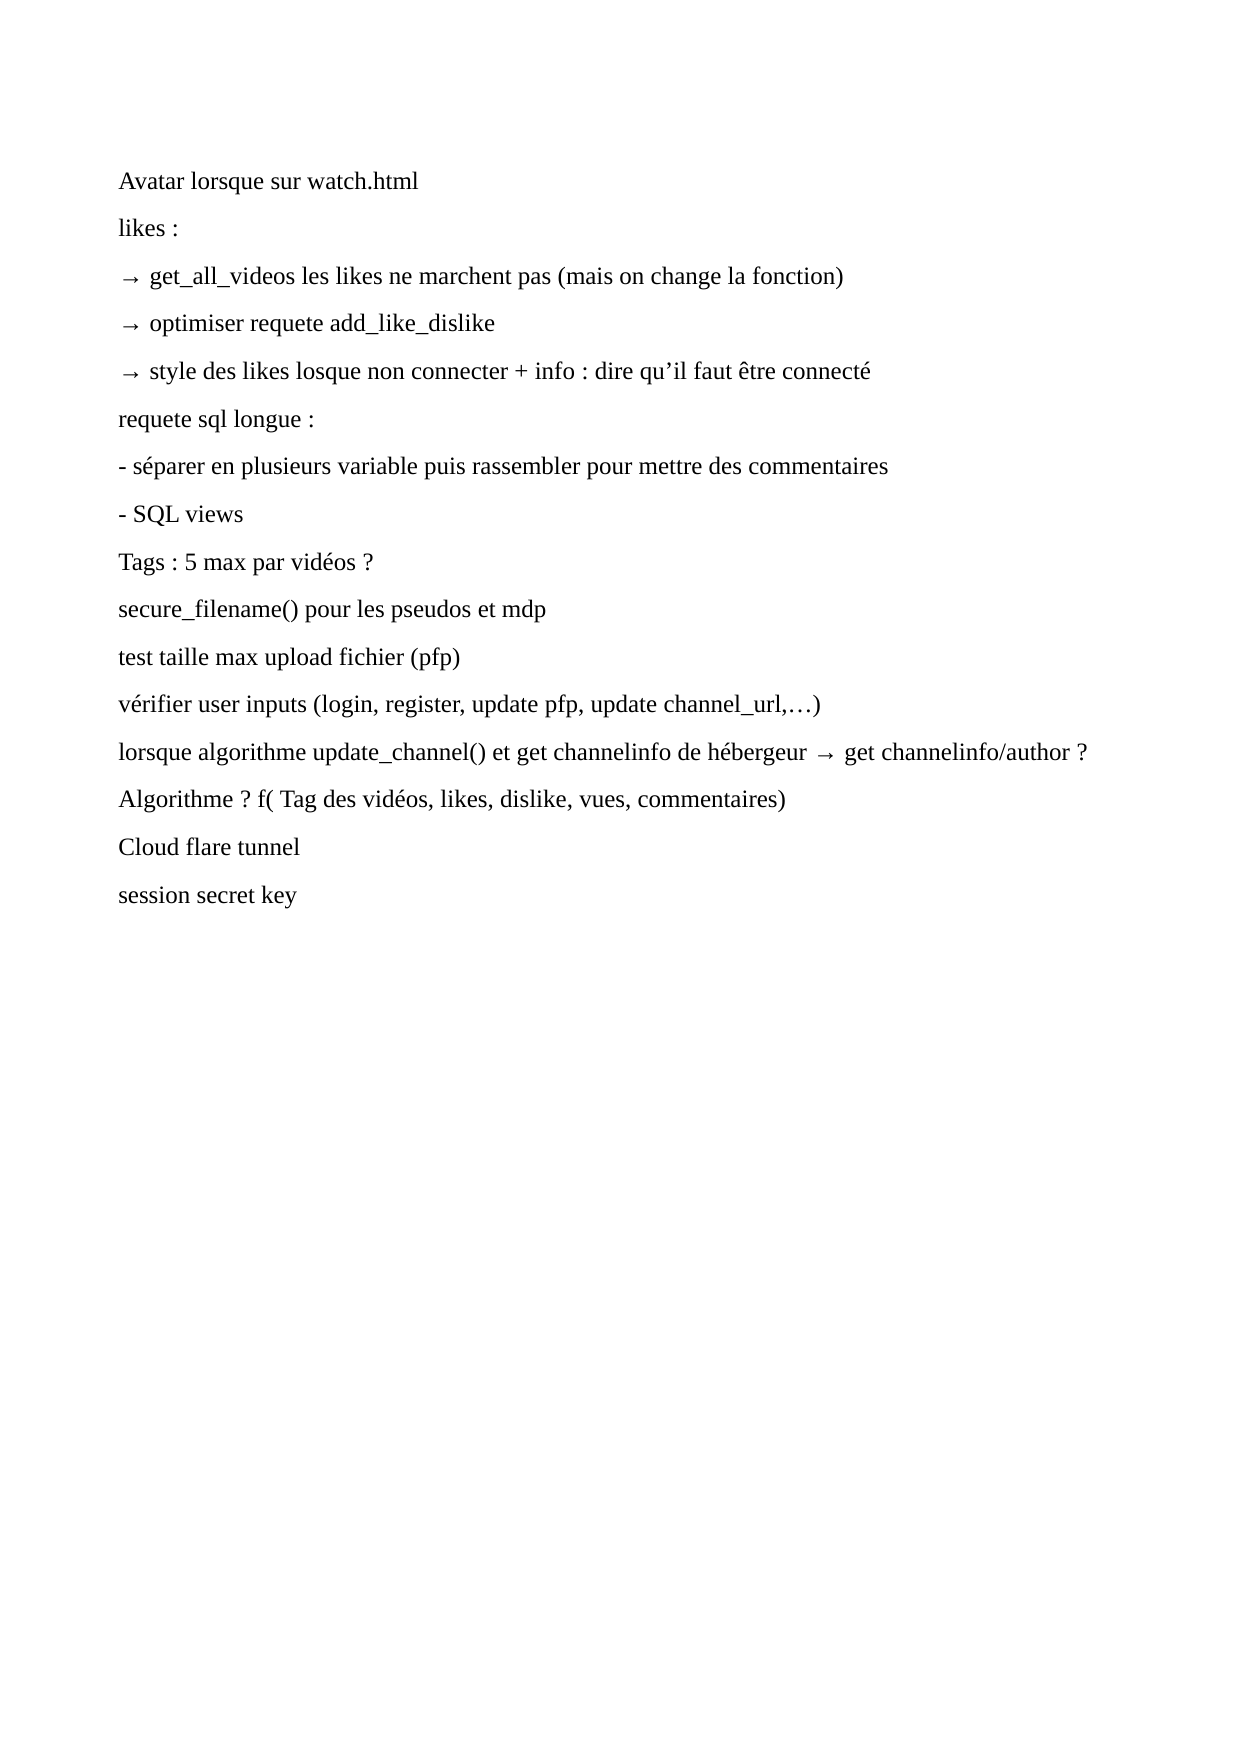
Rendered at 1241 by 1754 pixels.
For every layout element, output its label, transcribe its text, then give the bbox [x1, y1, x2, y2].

text likes : [118, 213, 1122, 242]
text → style des likes losque non connecter + info : dire qu’il faut être connecté [118, 356, 1122, 385]
text lorsque algorithme update_channel() et get channelinfo de hébergeur → get channelinfo/author ? [118, 737, 1122, 766]
text → optimiser requete add_like_dislike [118, 308, 1122, 337]
text - SQL views [118, 499, 1122, 528]
text secure_filename() pour les pseudos et mdp [118, 594, 1122, 623]
text requete sql longue : [118, 404, 1122, 432]
text Cloud flare tunnel [118, 832, 1122, 861]
text → get_all_videos les likes ne marchent pas (mais on change la fonction) [118, 261, 1122, 290]
text - séparer en plusieurs variable puis rassembler pour mettre des commentaires [118, 451, 1122, 480]
text session secret key [118, 880, 1122, 908]
text Tags : 5 max par vidéos ? [118, 547, 1122, 575]
text vérifier user inputs (login, register, update pfp, update channel_url,…) [118, 689, 1122, 718]
text test taille max upload fichier (pfp) [118, 642, 1122, 671]
text Avatar lorsque sur watch.html [118, 166, 1122, 194]
text Algorithme ? f( Tag des vidéos, likes, dislike, vues, commentaires) [118, 784, 1122, 813]
